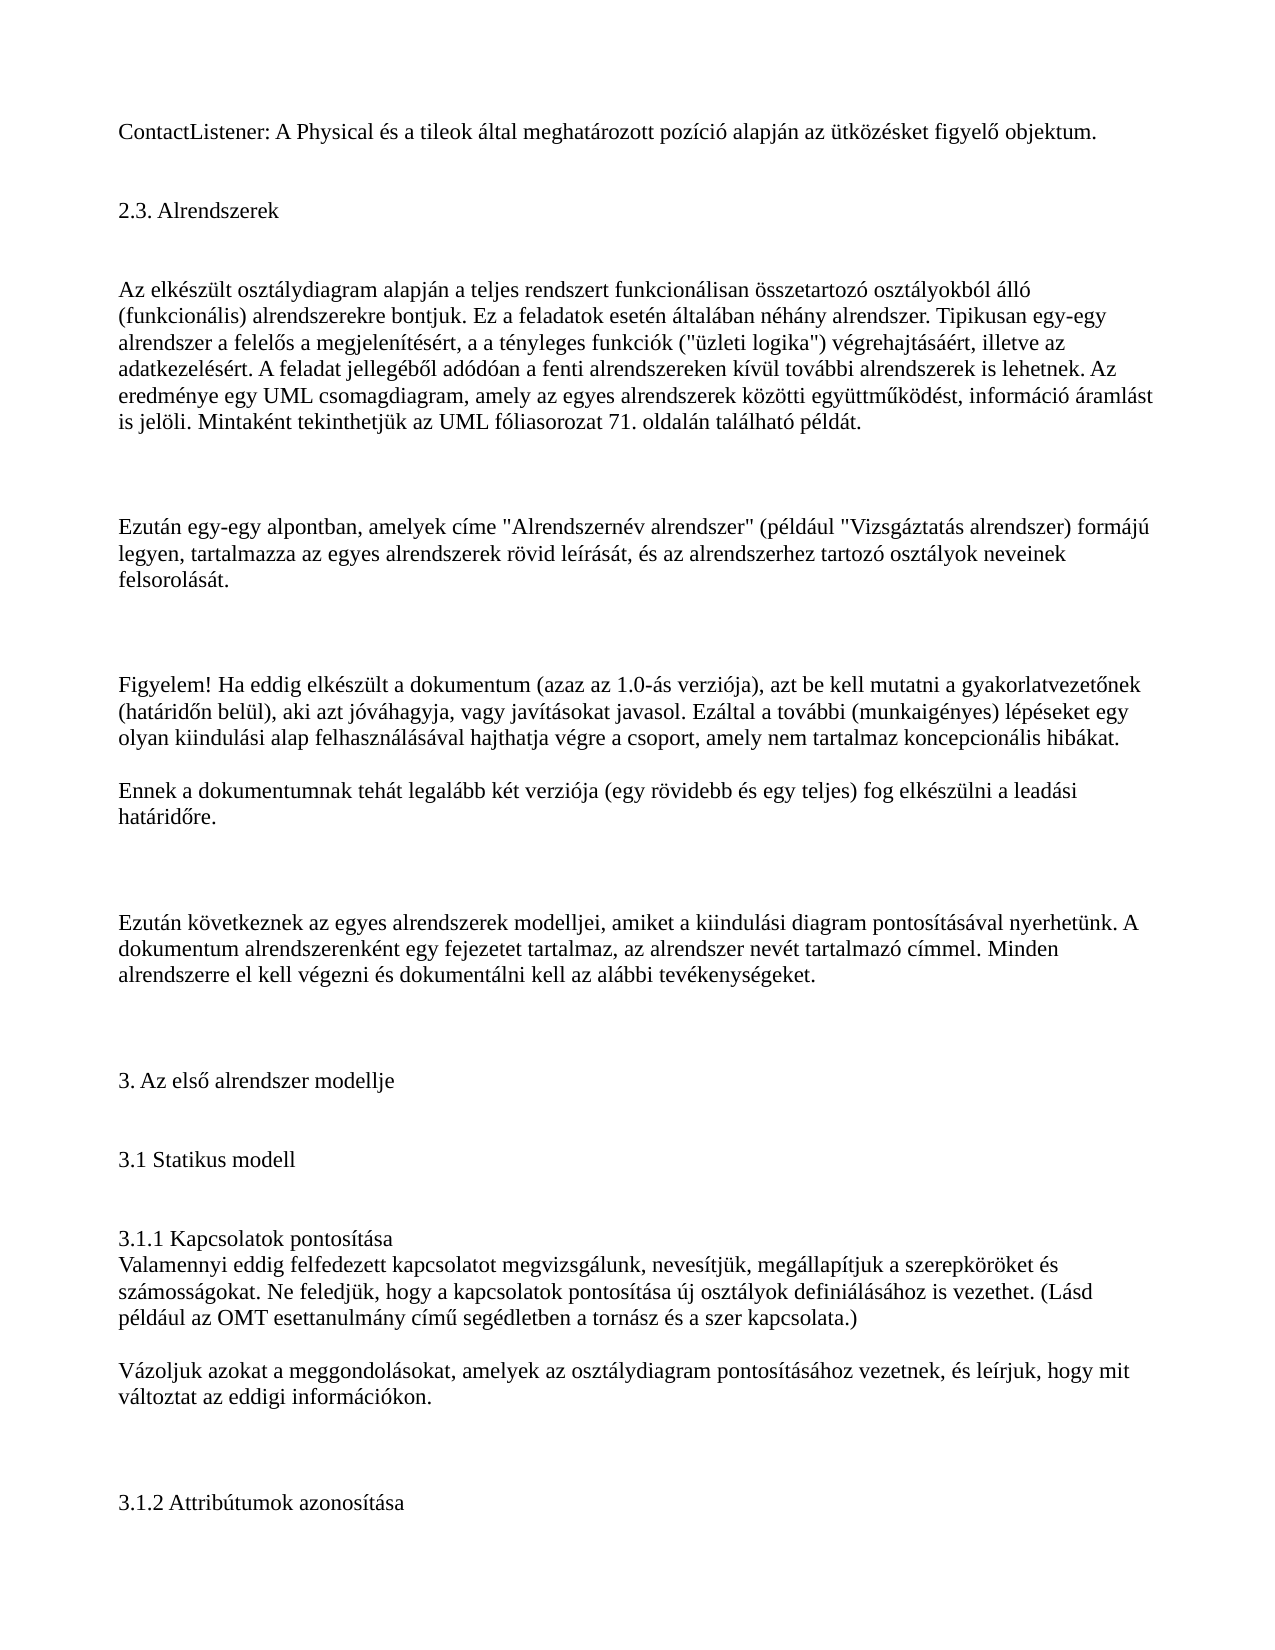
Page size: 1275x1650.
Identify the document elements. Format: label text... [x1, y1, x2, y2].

text Vázoljuk azokat a meggondolásokat, amelyek az osztálydiagram pontosításához vezetnek, és leírjuk, hogy mit változtat az eddigi információkon. [118, 1357, 1157, 1409]
text ContactListener: A Physical és a tileok által meghatározott pozíció alapján az ütközésket figyelő objektum. [118, 118, 1157, 144]
text Figyelem! Ha eddig elkészült a dokumentum (azaz az 1.0-ás verziója), azt be kell mutatni a gyakorlatvezetőnek (határidőn belül), aki azt jóváhagyja, vagy javításokat javasol. Ezáltal a további (munkaigényes) lépéseket egy olyan kiindulási alap felhasználásával hajthatja végre a csoport, amely nem tartalmaz koncepcionális hibákat. [118, 672, 1157, 751]
text Ennek a dokumentumnak tehát legalább két verziója (egy rövidebb és egy teljes) fog elkészülni a leadási határidőre. [118, 777, 1157, 830]
text Ezután következnek az egyes alrendszerek modelljei, amiket a kiindulási diagram pontosításával nyerhetünk. A dokumentum alrendszerenként egy fejezetet tartalmaz, az alrendszer nevét tartalmazó címmel. Minden alrendszerre el kell végezni és dokumentálni kell az alábbi tevékenységeket. [118, 909, 1157, 988]
text Az elkészült osztálydiagram alapján a teljes rendszert funkcionálisan összetartozó osztályokból álló (funkcionális) alrendszerekre bontjuk. Ez a feladatok esetén általában néhány alrendszer. Tipikusan egy-egy alrendszer a felelős a megjelenítésért, a a tényleges funkciók ("üzleti logika") végrehajtásáért, illetve az adatkezelésért. A feladat jellegéből adódóan a fenti alrendszereken kívül további alrendszerek is lehetnek. Az eredménye egy UML csomagdiagram, amely az egyes alrendszerek közötti együttműködést, információ áramlást is jelöli. Mintaként tekinthetjük az UML fóliasorozat 71. oldalán található példát. [118, 276, 1157, 434]
text 2.3. Alrendszerek [118, 197, 1157, 223]
text Valamennyi eddig felfedezett kapcsolatot megvizsgálunk, nevesítjük, megállapítjuk a szerepköröket és számosságokat. Ne feledjük, hogy a kapcsolatok pontosítása új osztályok definiálásához is vezethet. (Lásd például az OMT esettanulmány című segédletben a tornász és a szer kapcsolata.) [118, 1251, 1157, 1330]
text 3.1 Statikus modell [118, 1146, 1157, 1172]
text 3.1.1 Kapcsolatok pontosítása [118, 1225, 1157, 1251]
text Ezután egy-egy alpontban, amelyek címe "Alrendszernév alrendszer" (például "Vizsgáztatás alrendszer) formájú legyen, tartalmazza az egyes alrendszerek rövid leírását, és az alrendszerhez tartozó osztályok neveinek felsorolását. [118, 513, 1157, 592]
text 3. Az első alrendszer modellje [118, 1067, 1157, 1093]
text 3.1.2 Attribútumok azonosítása [118, 1488, 1157, 1515]
